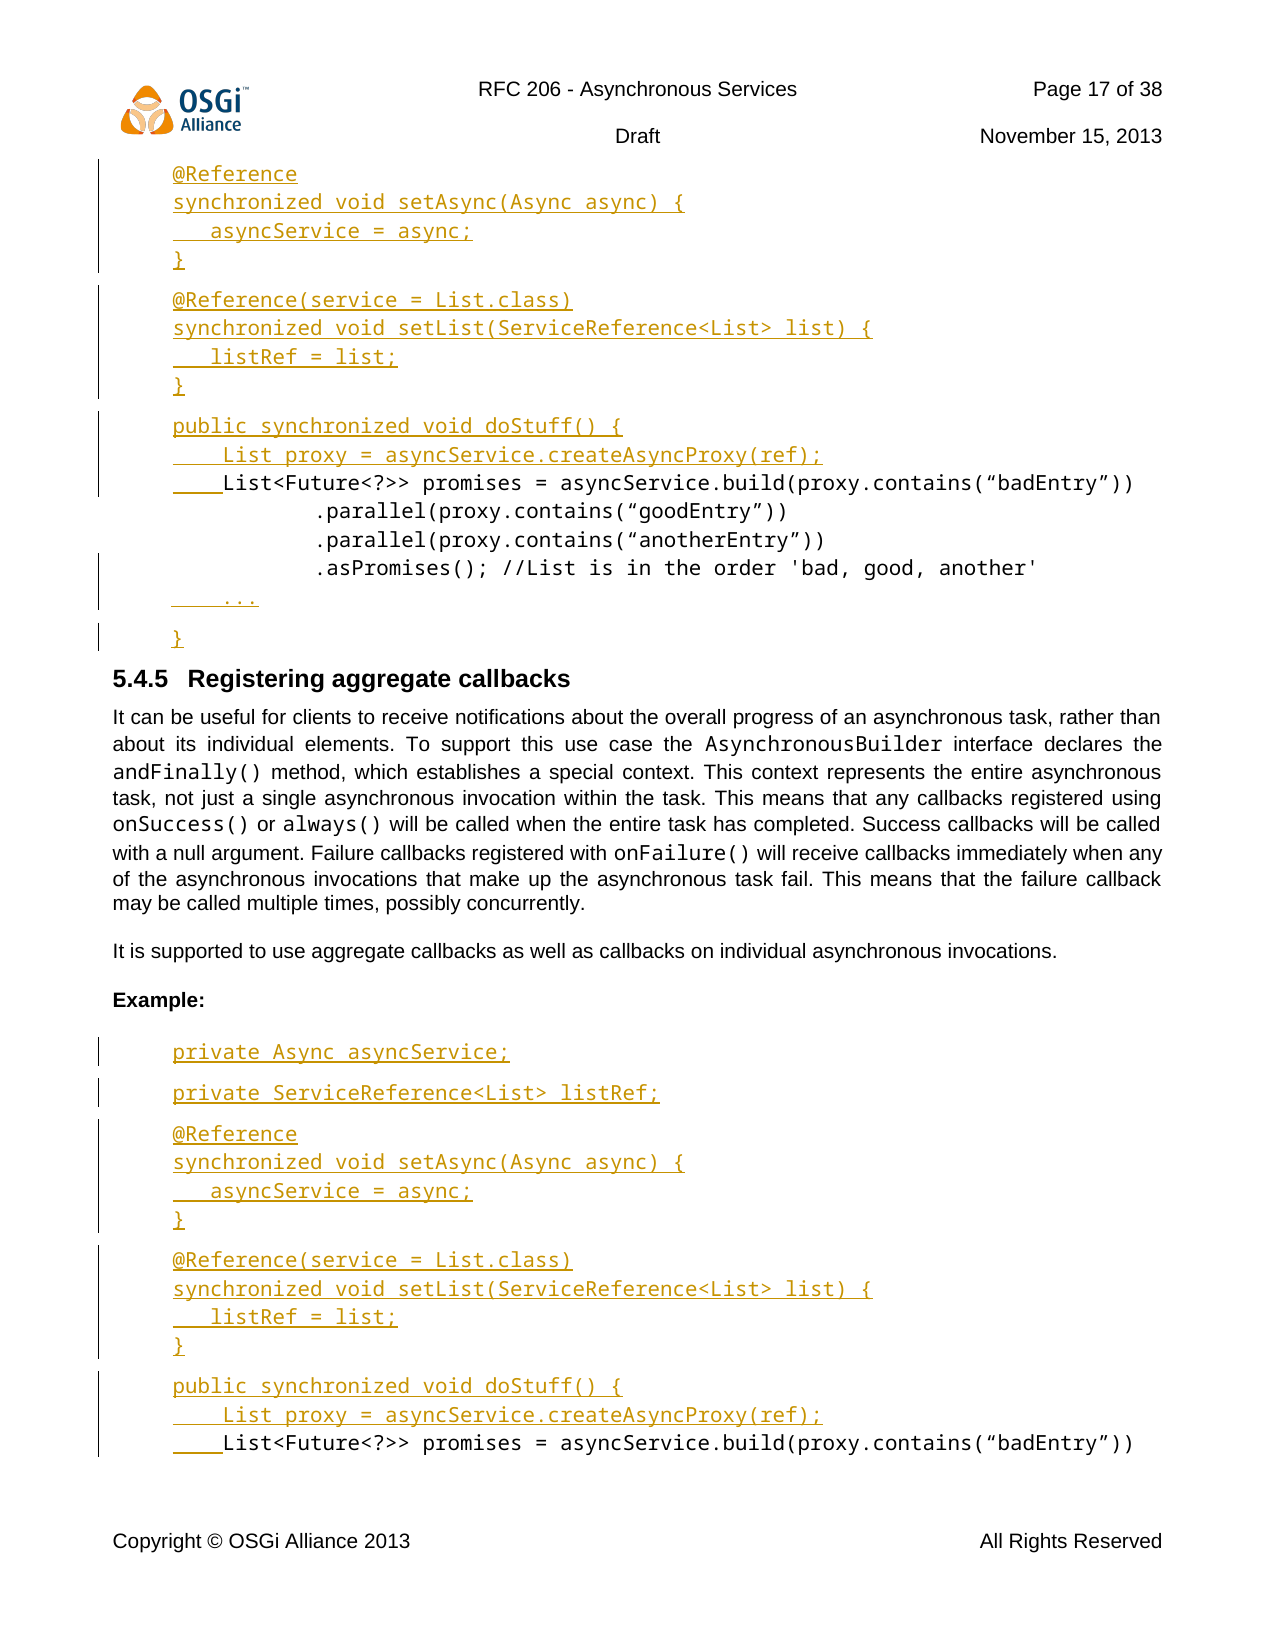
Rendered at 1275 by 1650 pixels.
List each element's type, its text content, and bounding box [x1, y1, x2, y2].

text @Reference(service = List.class) [172, 1245, 1162, 1274]
text listRef = list; [172, 342, 1162, 370]
text List<Future<?>> promises = asyncService.build(proxy.contains(“badEntry”)) [172, 468, 1162, 497]
text .asPromises(); //List is in the order 'bad, good, another' [313, 553, 1162, 582]
text It is supported to use aggregate callbacks as well as callbacks on individual asynchronous invocations. [112, 939, 1162, 963]
text .parallel(proxy.contains(“anotherEntry”)) [313, 525, 1162, 553]
text synchronized void setAsync(Async async) { [172, 187, 1162, 216]
text List proxy = asyncService.createAsyncProxy(ref); [172, 1400, 1162, 1428]
text ... [171, 582, 1162, 610]
text @Reference [172, 159, 1162, 187]
text @Reference(service = List.class) [172, 285, 1162, 313]
text synchronized void setList(ServiceReference<List> list) { [172, 1274, 1162, 1302]
text } [172, 244, 1162, 273]
text List proxy = asyncService.createAsyncProxy(ref); [172, 440, 1162, 468]
text asyncService = async; [172, 216, 1162, 244]
picture [113, 78, 257, 142]
text @Reference [172, 1119, 1162, 1147]
text } [172, 1331, 1162, 1359]
text asyncService = async; [172, 1176, 1162, 1204]
text .parallel(proxy.contains(“goodEntry”)) [313, 497, 1162, 525]
text } [172, 1204, 1162, 1233]
text public synchronized void doStuff() { [172, 411, 1162, 440]
text listRef = list; [172, 1302, 1162, 1331]
text } [171, 623, 1162, 651]
text synchronized void setAsync(Async async) { [172, 1147, 1162, 1176]
text It can be useful for clients to receive notifications about the overall progress of an asynchronous task, rather than about its individual elements. To support this use case the AsynchronousBuilder interface declares the andFinally() method, which establishes a special context. This context represents the entire asynchronous task, not just a single asynchronous invocation within the task. This means that any callbacks registered using onSuccess() or always() will be called when the entire task has completed. Success callbacks will be called with a null argument. Failure callbacks registered with onFailure() will receive callbacks immediately when any of the asynchronous invocations that make up the asynchronous task fail. This means that the failure callback may be called multiple times, possibly concurrently. [112, 705, 1162, 914]
text Example: [112, 988, 1162, 1012]
subtitle Registering aggregate callbacks [112, 663, 1162, 692]
text synchronized void setList(ServiceReference<List> list) { [172, 313, 1162, 342]
text public synchronized void doStuff() { [172, 1371, 1162, 1400]
text private Async asyncService; [172, 1037, 1162, 1066]
text private ServiceReference<List> listRef; [172, 1078, 1162, 1107]
text List<Future<?>> promises = asyncService.build(proxy.contains(“badEntry”)) [172, 1428, 1162, 1457]
text } [172, 370, 1162, 399]
